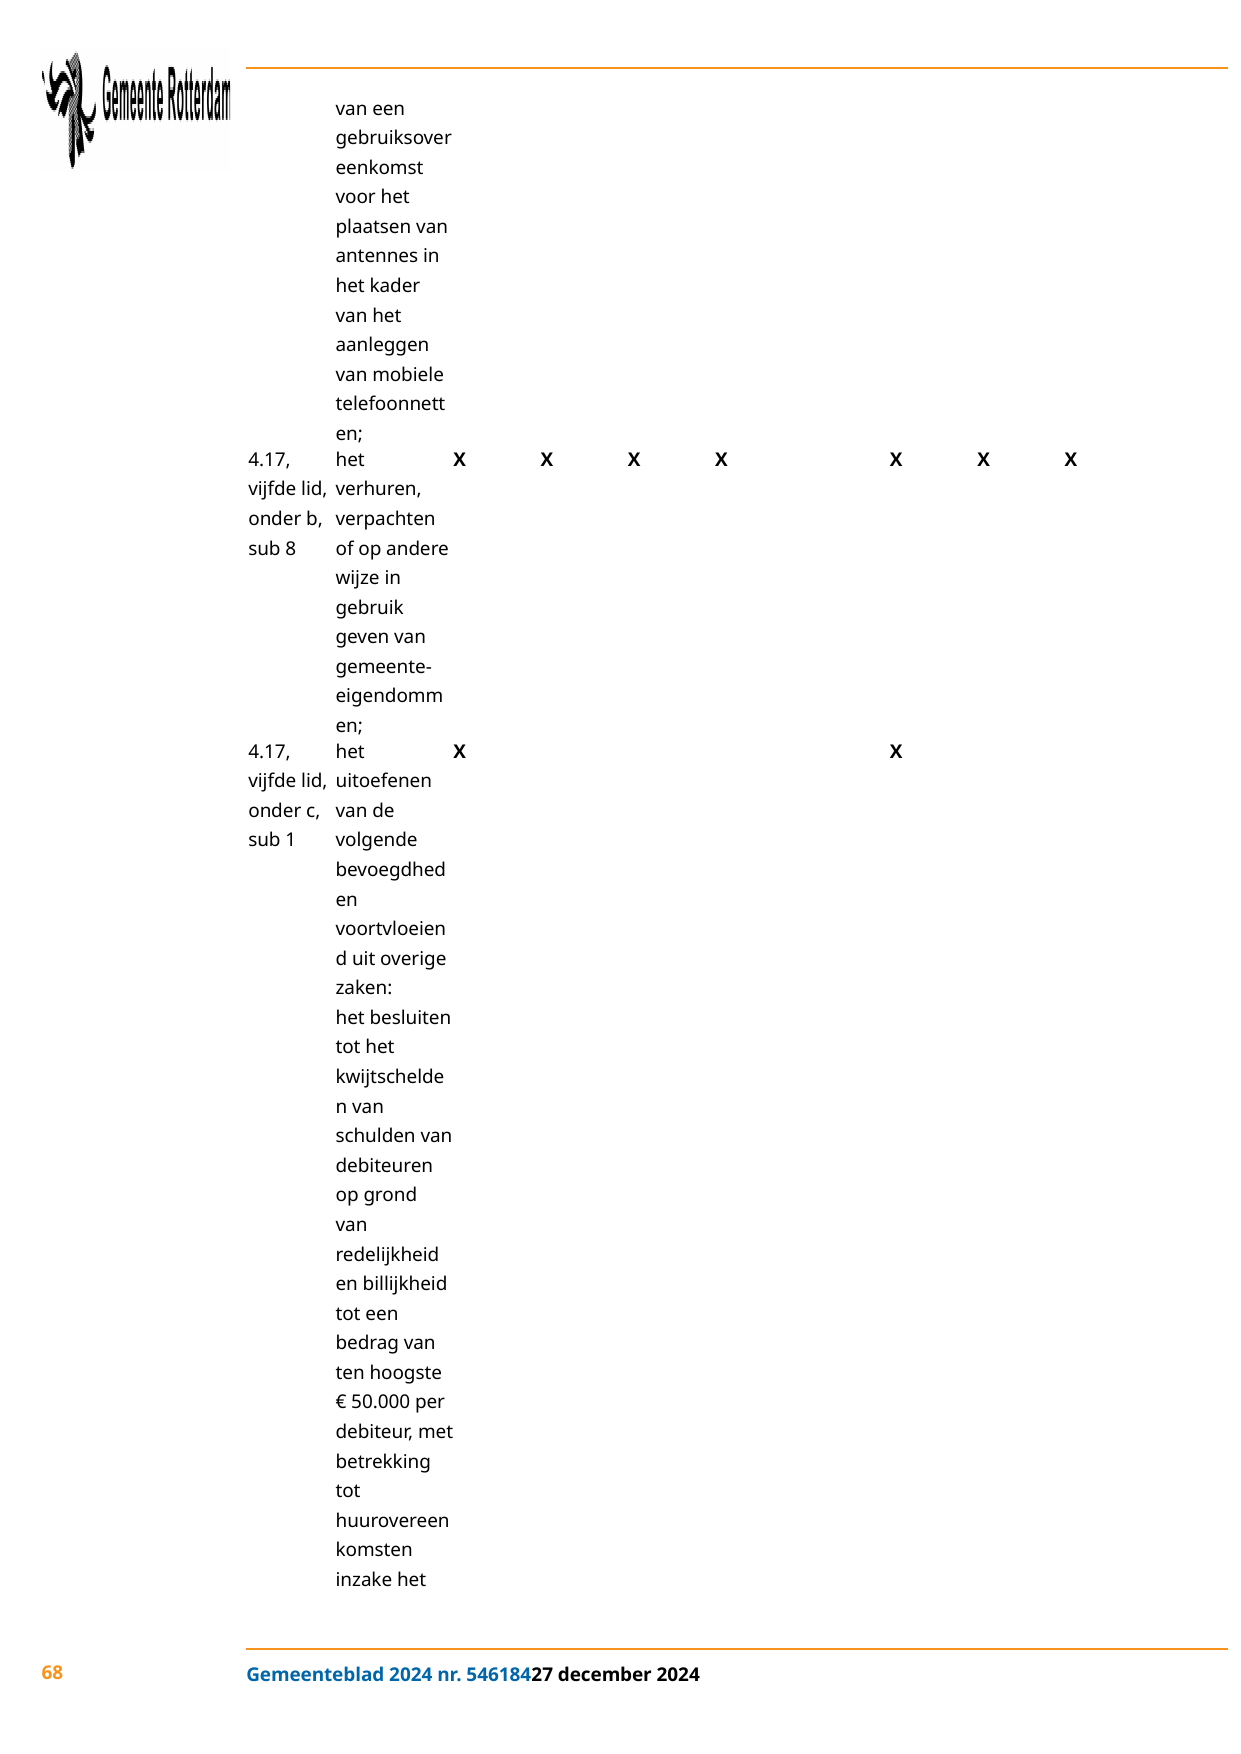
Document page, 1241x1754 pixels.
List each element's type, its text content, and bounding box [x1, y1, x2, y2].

table_cell [977, 95, 1064, 446]
table_cell [628, 738, 715, 1592]
table_cell X [890, 446, 977, 738]
table_cell X [715, 446, 802, 738]
table_cell X [890, 738, 977, 1592]
table_cell [890, 95, 977, 446]
table_cell [453, 95, 540, 446]
table_cell het uitoefenen van de volgende bevoegdheden voortvloeiend uit overige zaken: het besluiten tot het kwijtschelden van schulden van debiteuren op grond van redelijkheid en billijkheid tot een bedrag van ten hoogste € 50.000 per debiteur, met betrekking tot huurovereenkomsten inzake het [335, 738, 453, 1592]
table_cell X [540, 446, 628, 738]
table_cell [715, 738, 802, 1592]
table_cell [802, 738, 889, 1592]
table_cell [1064, 738, 1152, 1592]
picture [41, 47, 231, 172]
table_cell 4.17, vijfde lid, onder c, sub 1 [248, 738, 335, 1592]
table_cell X [977, 446, 1064, 738]
table_cell [977, 738, 1064, 1592]
table_cell X [628, 446, 715, 738]
table_cell [628, 95, 715, 446]
table_cell [802, 95, 889, 446]
table_cell het verhuren, verpachten of op andere wijze in gebruik geven van gemeente-eigendommen; [335, 446, 453, 738]
table_cell X [1064, 446, 1152, 738]
table_cell [540, 95, 628, 446]
table_cell X [453, 446, 540, 738]
table_cell [715, 95, 802, 446]
table_cell van een gebruiksovereenkomst voor het plaatsen van antennes in het kader van het aanleggen van mobiele telefoonnetten; [335, 95, 453, 446]
table_cell [248, 95, 335, 446]
table_cell [802, 446, 889, 738]
table_cell 4.17, vijfde lid, onder b, sub 8 [248, 446, 335, 738]
table_cell [540, 738, 628, 1592]
table_cell X [453, 738, 540, 1592]
table_cell [1064, 95, 1152, 446]
